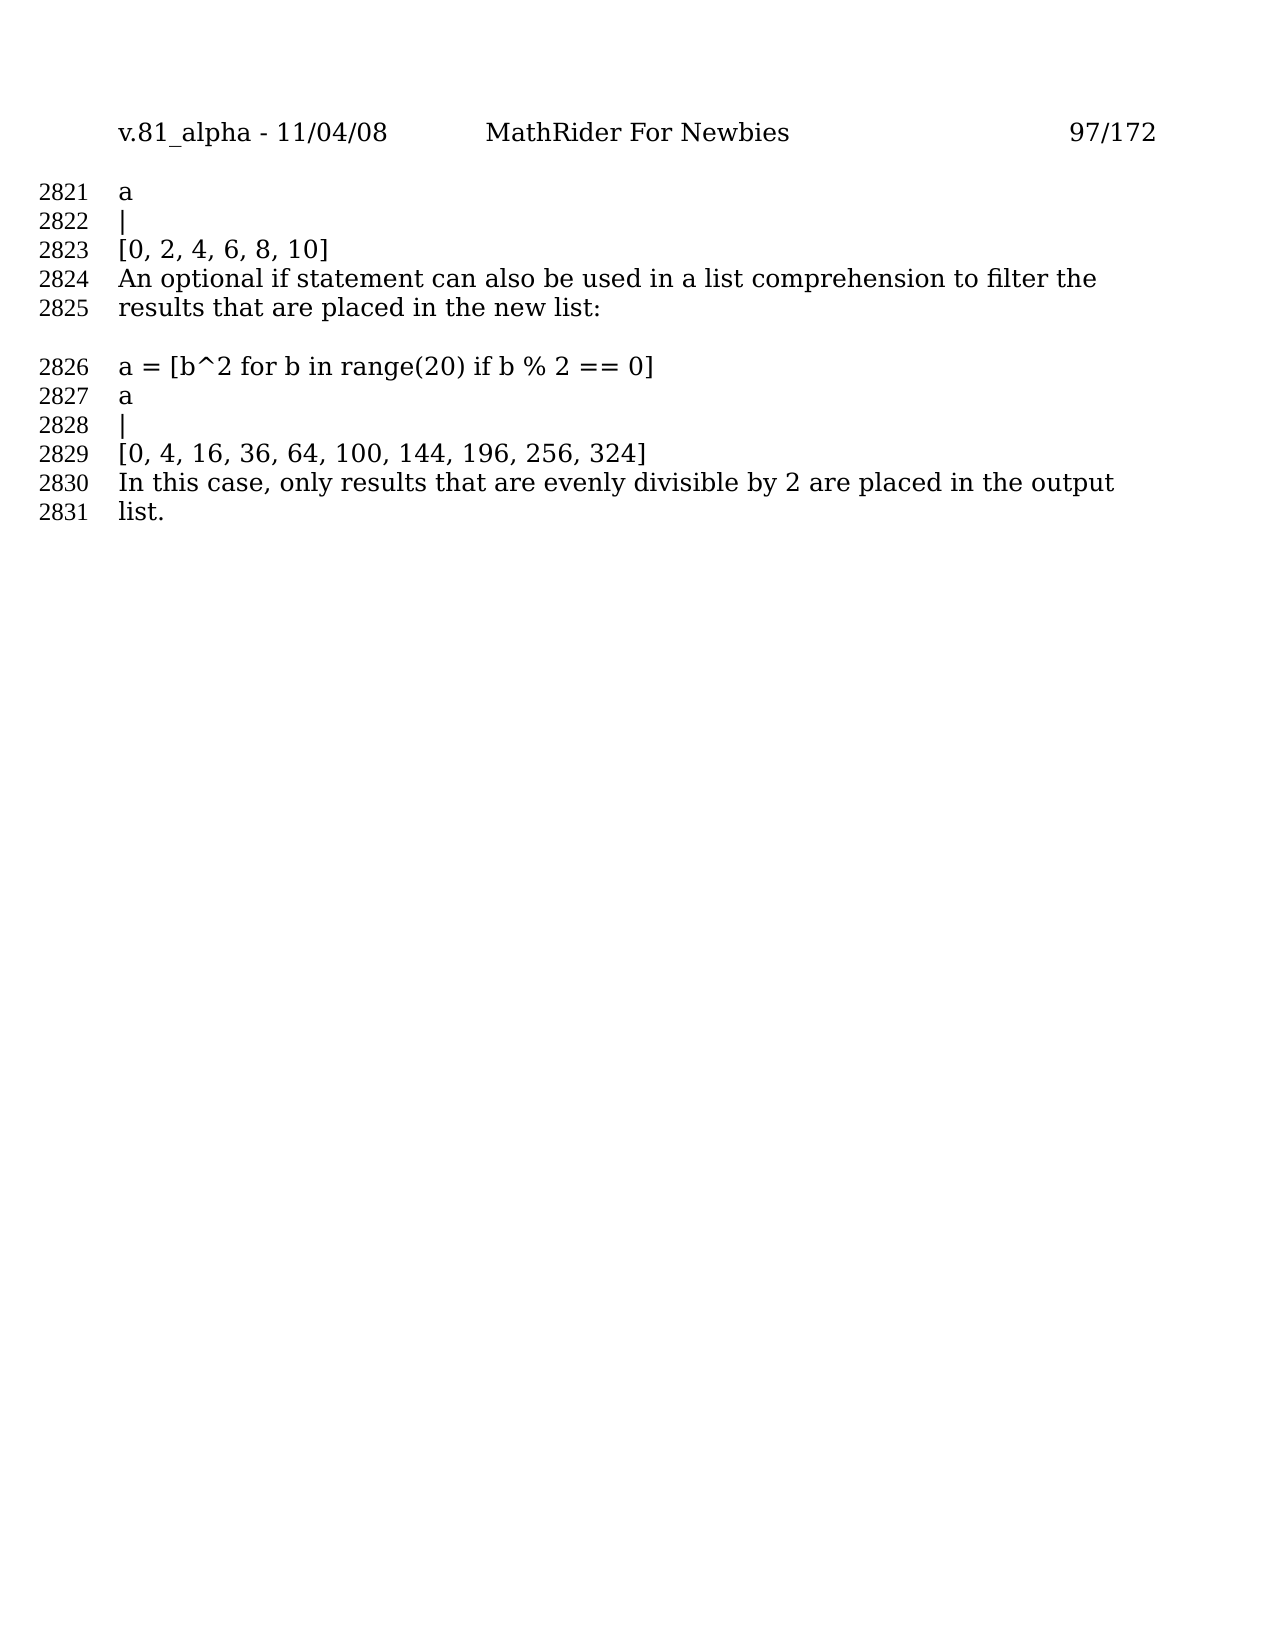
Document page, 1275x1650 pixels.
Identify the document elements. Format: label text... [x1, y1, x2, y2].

text In this case, only results that are evenly divisible by 2 are placed in the output list. [118, 468, 1157, 527]
text a = [b^2 for b in range(20) if b % 2 == 0] [118, 352, 1157, 381]
text | [118, 410, 1157, 439]
text [0, 2, 4, 6, 8, 10] [118, 235, 1157, 264]
text | [118, 206, 1157, 235]
text a [118, 381, 1157, 410]
text [0, 4, 16, 36, 64, 100, 144, 196, 256, 324] [118, 439, 1157, 468]
text An optional if statement can also be used in a list comprehension to filter the results that are placed in the new list: [118, 264, 1157, 323]
text a [118, 177, 1157, 206]
